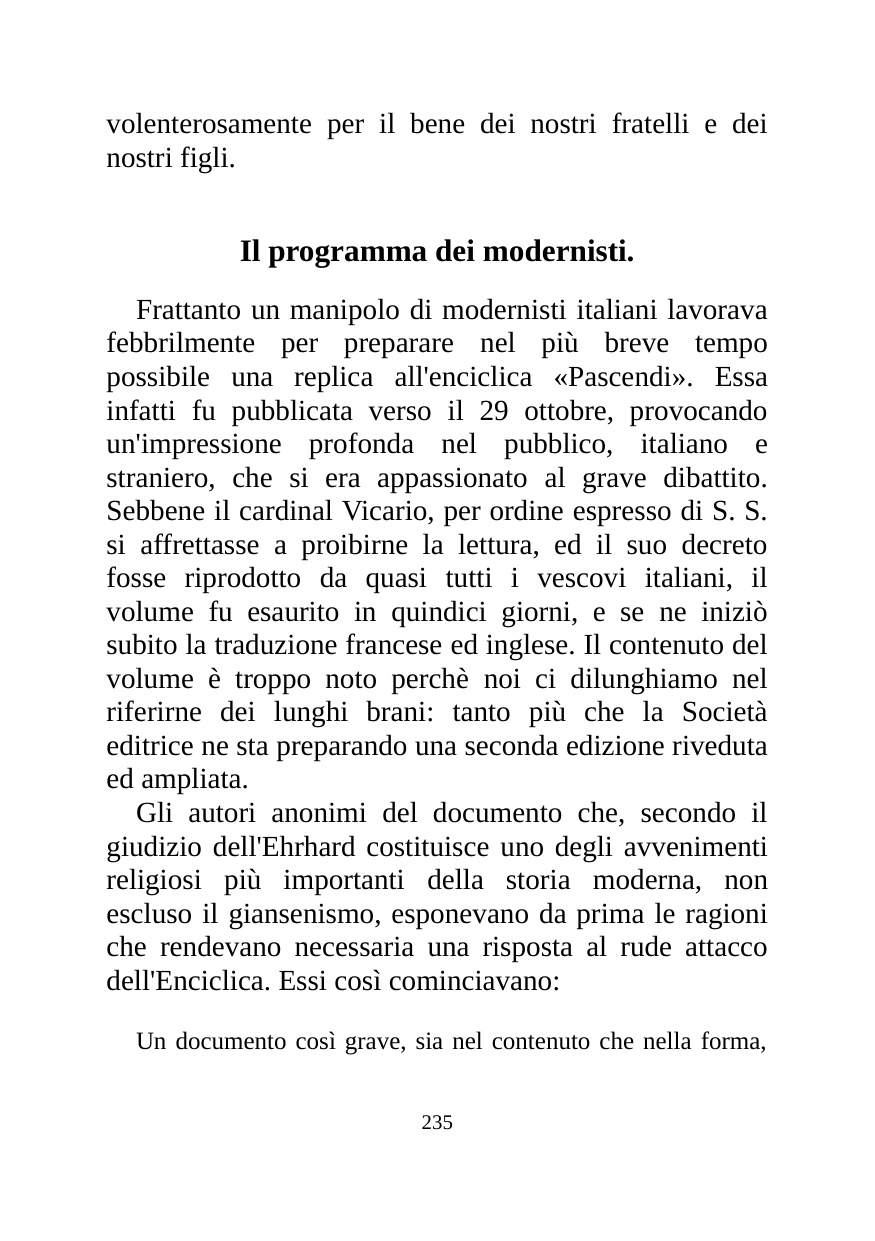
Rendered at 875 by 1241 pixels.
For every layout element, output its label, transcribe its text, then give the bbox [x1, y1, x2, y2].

subtitle Il programma dei modernisti. [106, 232, 768, 268]
text Gli autori anonimi del documento che, secondo il giudizio dell'Ehrhard costituisce uno degli avvenimenti religiosi più importanti della storia moderna, non escluso il giansenismo, esponevano da prima le ragioni che rendevano necessaria una risposta al rude attacco dell'Enciclica. Essi così cominciavano: [106, 795, 768, 996]
text Un documento così grave, sia nel contenuto che nella forma, [106, 1026, 768, 1054]
text Frattanto un manipolo di modernisti italiani lavorava febbrilmente per preparare nel più breve tempo possibile una replica all'enciclica «Pascendi». Essa infatti fu pubblicata verso il 29 ottobre, provocando un'impressione profonda nel pubblico, italiano e straniero, che si era appassionato al grave dibattito. Sebbene il cardinal Vicario, per ordine espresso di S. S. si affrettasse a proibirne la lettura, ed il suo decreto fosse riprodotto da quasi tutti i vescovi italiani, il volume fu esaurito in quindici giorni, e se ne iniziò subito la traduzione francese ed inglese. Il contenuto del volume è troppo noto perchè noi ci dilunghiamo nel riferirne dei lunghi brani: tanto più che la Società editrice ne sta preparando una seconda edizione riveduta ed ampliata. [106, 292, 768, 795]
text volenterosamente per il bene dei nostri fratelli e dei nostri figli. [106, 106, 768, 173]
